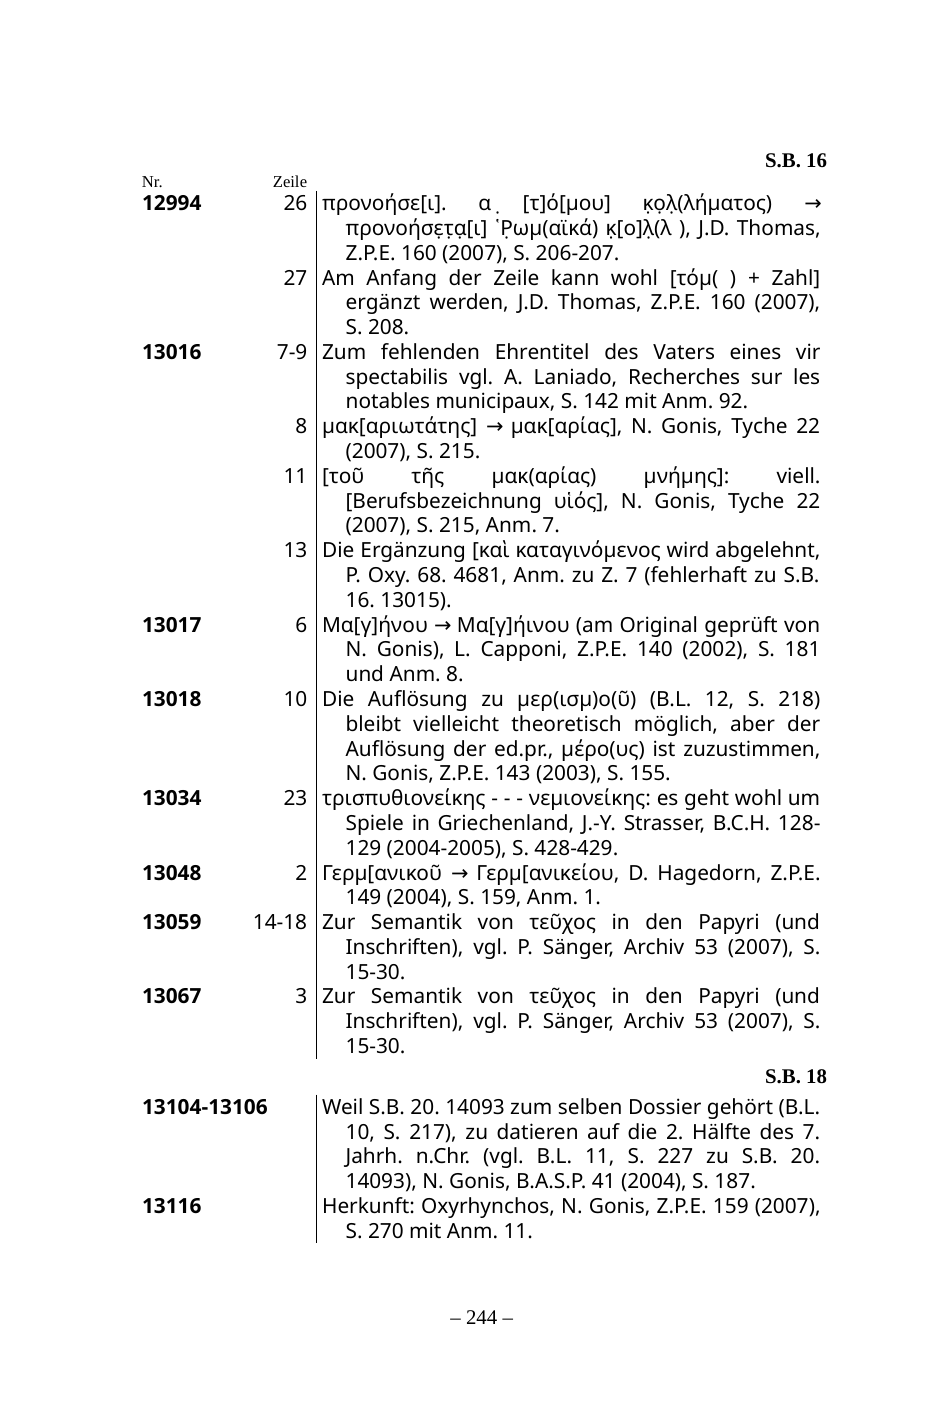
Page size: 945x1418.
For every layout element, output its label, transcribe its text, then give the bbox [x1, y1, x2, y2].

table_cell Die Ergänzung [καὶ καταγινόμενος wird abgelehnt, P. Oxy. 68. 4681, Anm. zu Z. 7 (fehlerhaft zu S.B. 16. 13015). [317, 538, 827, 612]
table_cell 13048 [136, 860, 224, 910]
table_cell 23 [224, 786, 316, 860]
table_cell Die Auflösung zu μερ(ισμ)ο(ῦ) (B.L. 12, S. 218) bleibt vielleicht theoretisch möglich, aber der Auflösung der ed.pr., μέρο(υς) ist zuzustimmen, N. Gonis, Z.P.E. 143 (2003), S. 155. [317, 687, 827, 786]
table_cell Zur Semantik von τεῦχος in den Papyri (und Inschriften), vgl. P. Sänger, Archiv 53 (2007), S. 15-30. [317, 910, 827, 984]
table_cell 13016 [136, 340, 224, 414]
table_cell 14-18 [224, 910, 316, 984]
table_cell 11 [136, 464, 316, 538]
table_header 13104-13106 [136, 1095, 316, 1194]
table_cell 12994 [136, 191, 224, 265]
table_cell 7-9 [224, 340, 316, 414]
table_cell 6 [224, 612, 316, 687]
table_cell 13067 [136, 984, 224, 1058]
table_cell 10 [224, 687, 316, 786]
table_cell 13116 [136, 1194, 316, 1243]
table_cell Zum fehlenden Ehrentitel des Vaters eines vir spectabilis vgl. A. Laniado, Recherches sur les notables municipaux, S. 142 mit Anm. 92. [317, 340, 827, 414]
table_cell Γερμ[ανικοῦ → Γερμ[ανικείου, D. Hagedorn, Z.P.E. 149 (2004), S. 159, Anm. 1. [317, 860, 827, 910]
table_cell 26 [224, 191, 316, 265]
table_cell τρισπυθιονείκης - - - νεμιονείκης: es geht wohl um Spiele in Griechenland, J.-Y. Strasser, B.C.H. 128-129 (2004-2005), S. 428-429. [317, 786, 827, 860]
table_cell Am Anfang der Zeile kann wohl [τόμ( ) + Zahl] ergänzt werden, J.D. Thomas, Z.P.E. 160 (2007), S. 208. [317, 265, 827, 339]
table_cell 13018 [136, 687, 224, 786]
table_cell Herkunft: Oxyrhynchos, N. Gonis, Z.P.E. 159 (2007), S. 270 mit Anm. 11. [317, 1194, 827, 1243]
table_cell 27 [136, 265, 316, 339]
table_cell 13059 [136, 910, 224, 984]
subtitle S.B. 18 [136, 1064, 827, 1088]
table_cell 13034 [136, 786, 224, 860]
table_cell 3 [224, 984, 316, 1058]
table_cell Zur Semantik von τεῦχος in den Papyri (und Inschriften), vgl. P. Sänger, Archiv 53 (2007), S. 15-30. [317, 984, 827, 1058]
table_cell 13017 [136, 612, 224, 687]
table_cell [τοῦ τῆς μακ(αρίας) μνήμης]: viell. [Berufsbezeichnung υἱός], N. Gonis, Tyche 22 (2007), S. 215, Anm. 7. [317, 464, 827, 538]
table_cell 13 [136, 538, 316, 612]
table_cell Μα[γ]ήνου → Μα[γ]ήινου (am Original geprüft von N. Gonis), L. Capponi, Z.P.E. 140 (2002), S. 181 und Anm. 8. [317, 612, 827, 687]
table_cell 8 [136, 414, 316, 463]
table_header Weil S.B. 20. 14093 zum selben Dossier gehört (B.L. 10, S. 217), zu datieren auf die 2. Hälfte des 7. Jahrh. n.Chr. (vgl. B.L. 11, S. 227 zu S.B. 20. 14093), N. Gonis, B.A.S.P. 41 (2004), S. 187. [317, 1095, 827, 1194]
table_cell 2 [224, 860, 316, 910]
table_cell μακ[αριωτάτης] → μακ[αρίας], N. Gonis, Tyche 22 (2007), S. 215. [317, 414, 827, 463]
table_cell προνοήσε[ι]. α̣ [τ]ό[μου] κ̣ο̣λ̣(λήματος) → προνοήσε̣τ̣α̣[ι] ῾Ρ̣ωμ(αϊκά) κ̣[ο]λ̣(λ ), J.D. Thomas, Z.P.E. 160 (2007), S. 206-207. [317, 191, 827, 265]
